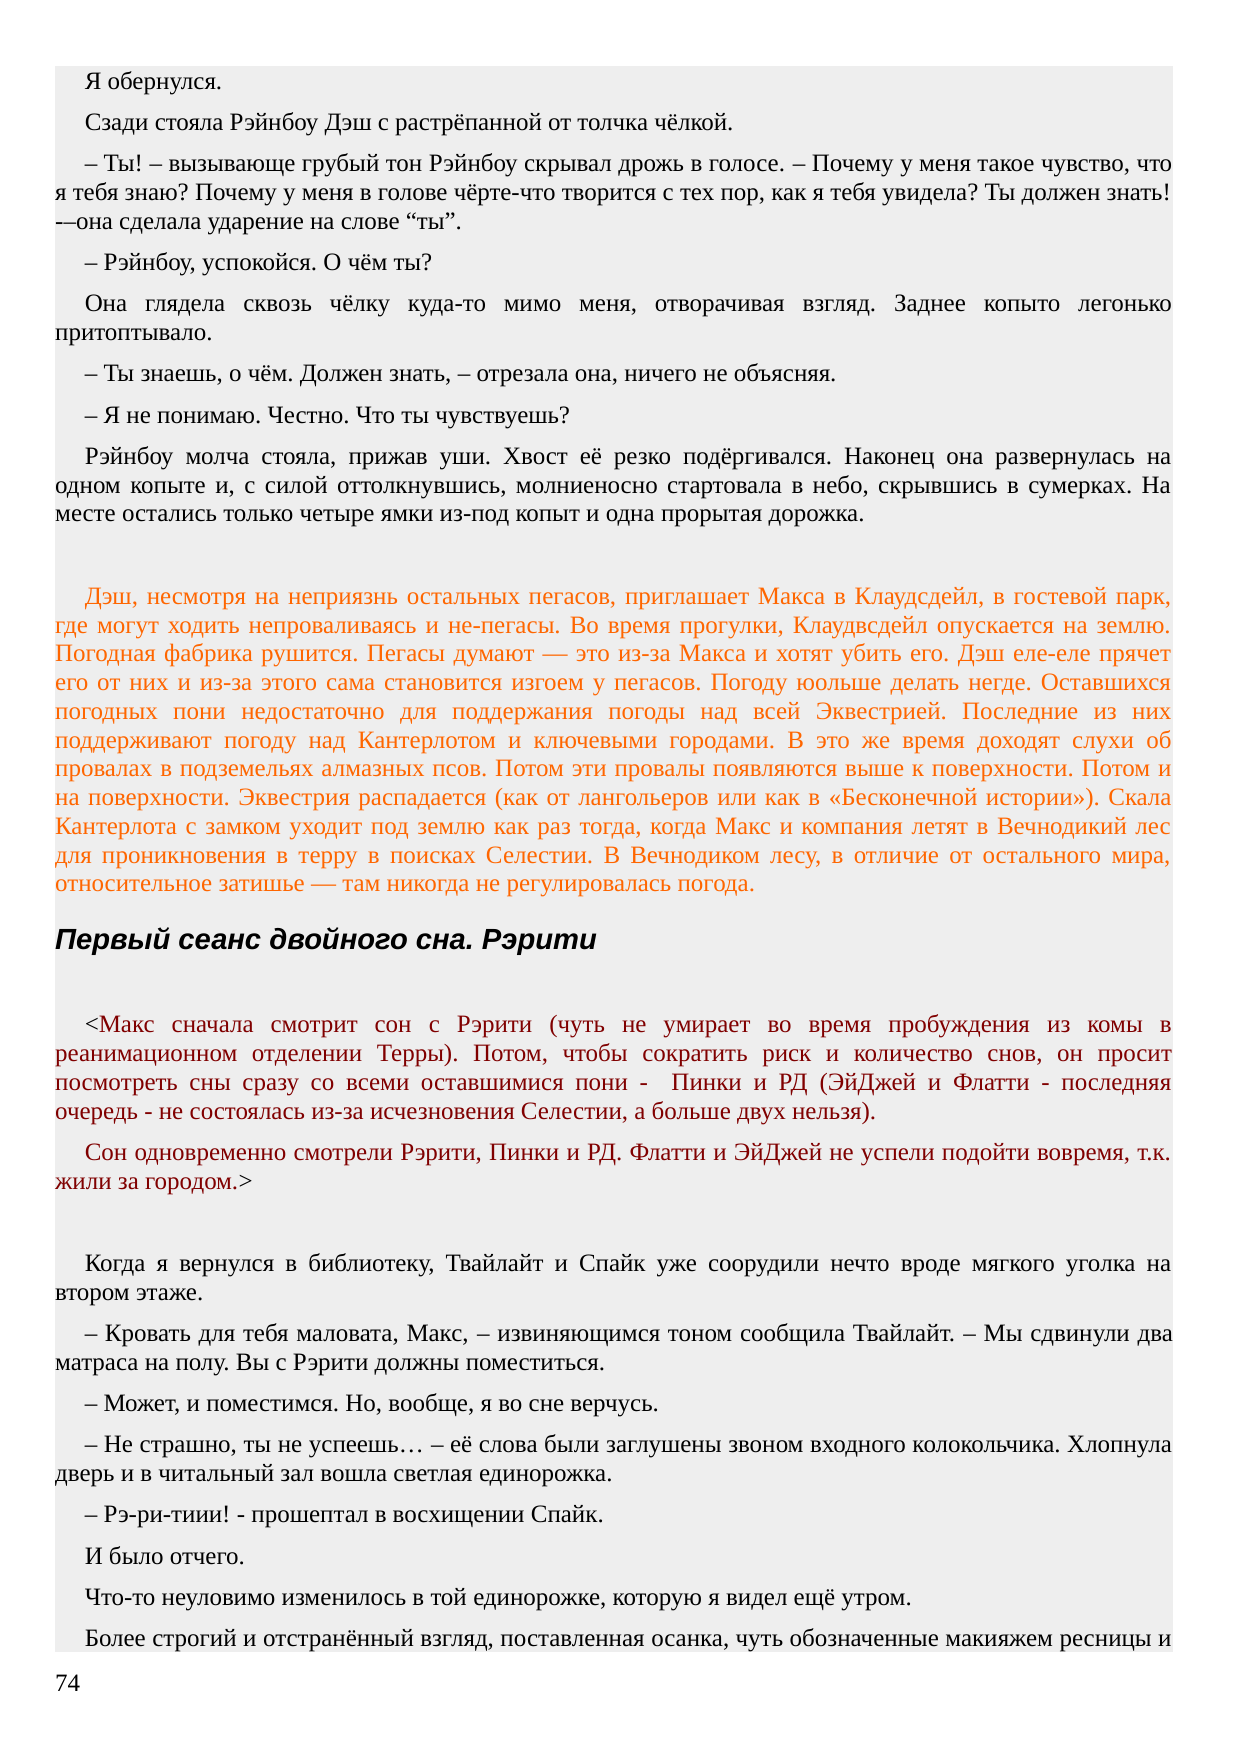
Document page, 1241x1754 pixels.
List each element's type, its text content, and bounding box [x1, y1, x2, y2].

text Что-то неуловимо изменилось в той единорожке, которую я видел ещё утром. [55, 1582, 1173, 1611]
text <Макс сначала смотрит сон с Рэрити (чуть не умирает во время пробуждения из комы в реанимационном отделении Терры). Потом, чтобы сократить риск и количество снов, он просит посмотреть сны сразу со всеми оставшимися пони - Пинки и РД (ЭйДжей и Флатти - последняя очередь - не состоялась из-за исчезновения Селестии, а больше двух нельзя). [55, 1009, 1173, 1124]
text – Не страшно, ты не успеешь… – её слова были заглушены звоном входного колокольчика. Хлопнула дверь и в читальный зал вошла светлая единорожка. [55, 1429, 1173, 1487]
text Она глядела сквозь чёлку куда-то мимо меня, отворачивая взгляд. Заднее копыто легонько притоптывало. [55, 288, 1173, 346]
text Более строгий и отстранённый взгляд, поставленная осанка, чуть обозначенные макияжем ресницы и [55, 1623, 1173, 1652]
text И было отчего. [55, 1541, 1173, 1569]
text Сон одновременно смотрели Рэрити, Пинки и РД. Флатти и ЭйДжей не успели подойти вовремя, т.к. жили за городом.> [55, 1137, 1173, 1194]
text Дэш, несмотря на неприязнь остальных пегасов, приглашает Макса в Клаудсдейл, в гостевой парк, где могут ходить непроваливаясь и не-пегасы. Во время прогулки, Клаудвсдейл опускается на землю. Погодная фабрика рушится. Пегасы думают — это из-за Макса и хотят убить его. Дэш еле-еле прячет его от них и из-за этого сама становится изгоем у пегасов. Погоду юольше делать негде. Оставшихся погодных пони недостаточно для поддержания погоды над всей Эквестрией. Последние из них поддерживают погоду над Кантерлотом и ключевыми городами. В это же время доходят слухи об провалах в подземельях алмазных псов. Потом эти провалы появляются выше к поверхности. Потом и на поверхности. Эквестрия распадается (как от лангольеров или как в «Бесконечной истории»). Скала Кантерлота с замком уходит под землю как раз тогда, когда Макс и компания летят в Вечнодикий лес для проникновения в терру в поисках Селестии. В Вечнодиком лесу, в отличие от остального мира, относительное затишье — там никогда не регулировалась погода. [55, 581, 1173, 897]
text – Я не понимаю. Честно. Что ты чувствуешь? [55, 400, 1173, 428]
text Сзади стояла Рэйнбоу Дэш с растрёпанной от толчка чёлкой. [55, 107, 1173, 136]
text – Кровать для тебя маловата, Макс, – извиняющимся тоном сообщила Твайлайт. – Мы сдвинули два матраса на полу. Вы с Рэрити должны поместиться. [55, 1318, 1173, 1376]
text – Может, и поместимся. Но, вообще, я во сне верчусь. [55, 1388, 1173, 1417]
text Когда я вернулся в библиотеку, Твайлайт и Спайк уже соорудили нечто вроде мягкого уголка на втором этаже. [55, 1248, 1173, 1306]
text Рэйнбоу молча стояла, прижав уши. Хвост её резко подёргивался. Наконец она развернулась на одном копыте и, с силой оттолкнувшись, молниеносно стартовала в небо, скрывшись в сумерках. На месте остались только четыре ямки из-под копыт и одна прорытая дорожка. [55, 441, 1173, 527]
text Я обернулся. [55, 66, 1173, 95]
text – Ты знаешь, о чём. Должен знать, – отрезала она, ничего не объясняя. [55, 358, 1173, 387]
text – Рэйнбоу, успокойся. О чём ты? [55, 247, 1173, 276]
subtitle Первый сеанс двойного сна. Рэрити [55, 922, 1173, 956]
text – Рэ-ри-тиии! - прошептал в восхищении Спайк. [55, 1499, 1173, 1528]
text – Ты! – вызывающе грубый тон Рэйнбоу скрывал дрожь в голосе. – Почему у меня такое чувство, что я тебя знаю? Почему у меня в голове чёрте-что творится с тех пор, как я тебя увидела? Ты должен знать! -–она сделала ударение на слове “ты”. [55, 148, 1173, 235]
